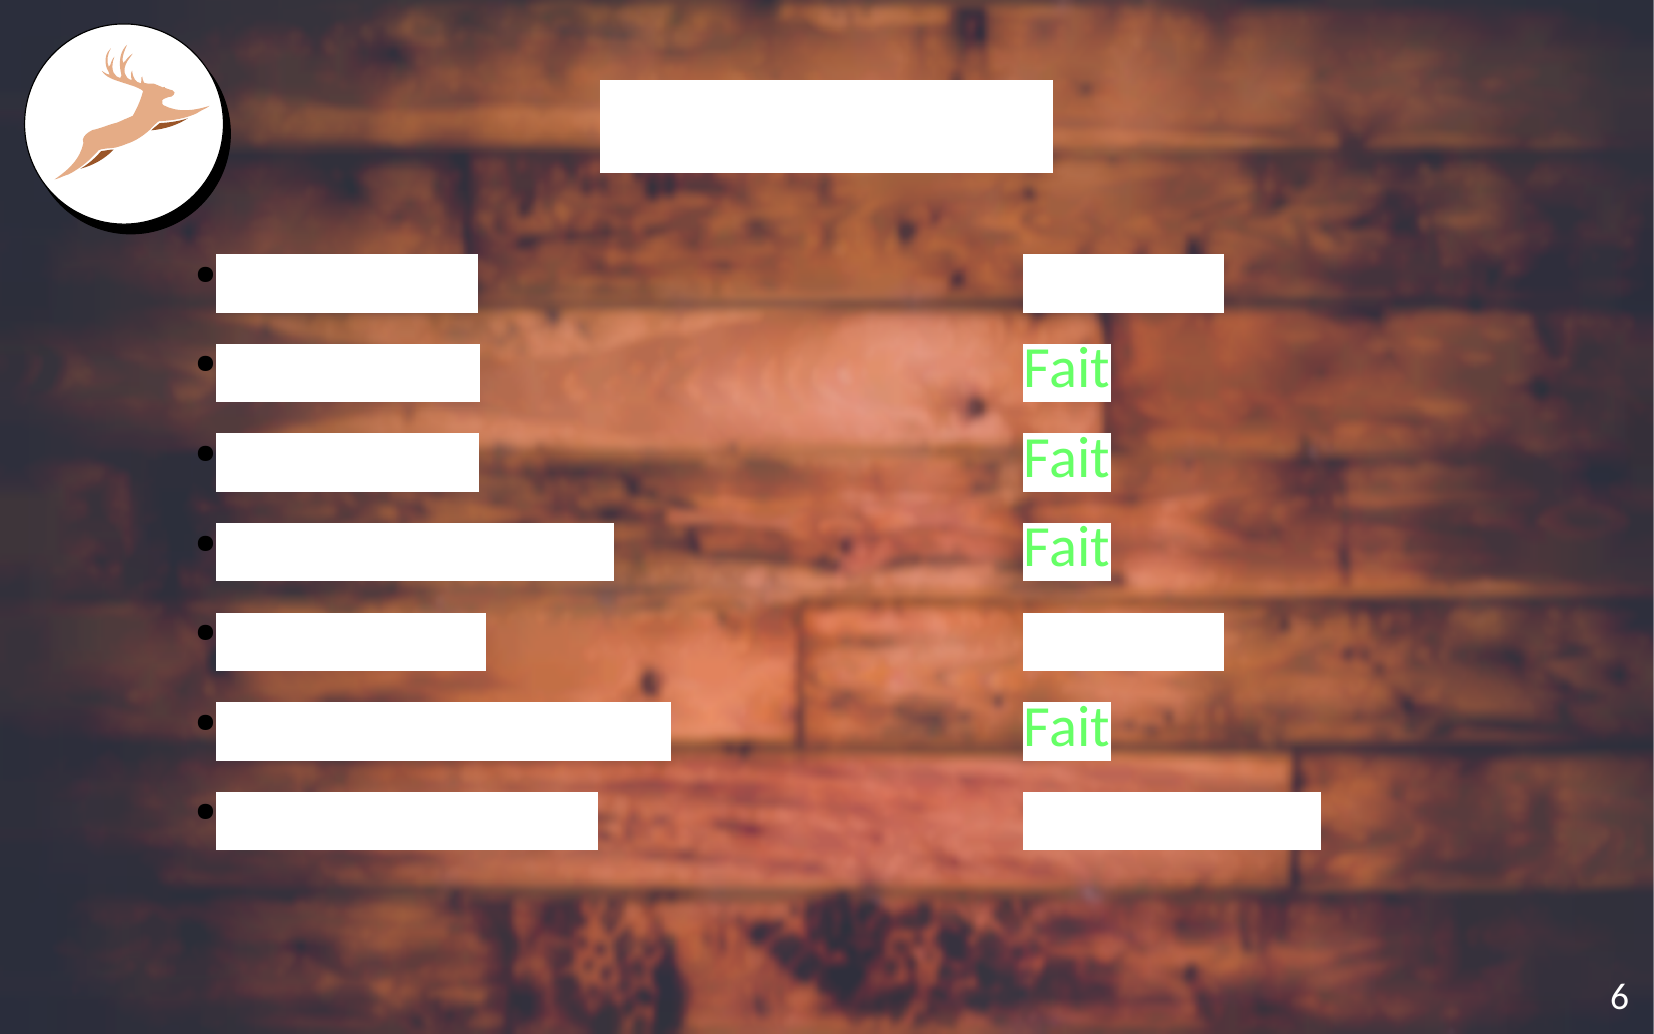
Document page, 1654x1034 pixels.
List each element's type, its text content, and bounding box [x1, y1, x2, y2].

list Interfaces En cours Connexion Fait Inscription Fait Liste des projets Fait Dashboard En cours Création de tâches Fait Documentation Tenue à jour [82, 241, 1571, 954]
picture [0, 0, 1654, 1034]
title Réalisations [237, 41, 1571, 214]
text_box 6 [1595, 964, 1642, 1025]
